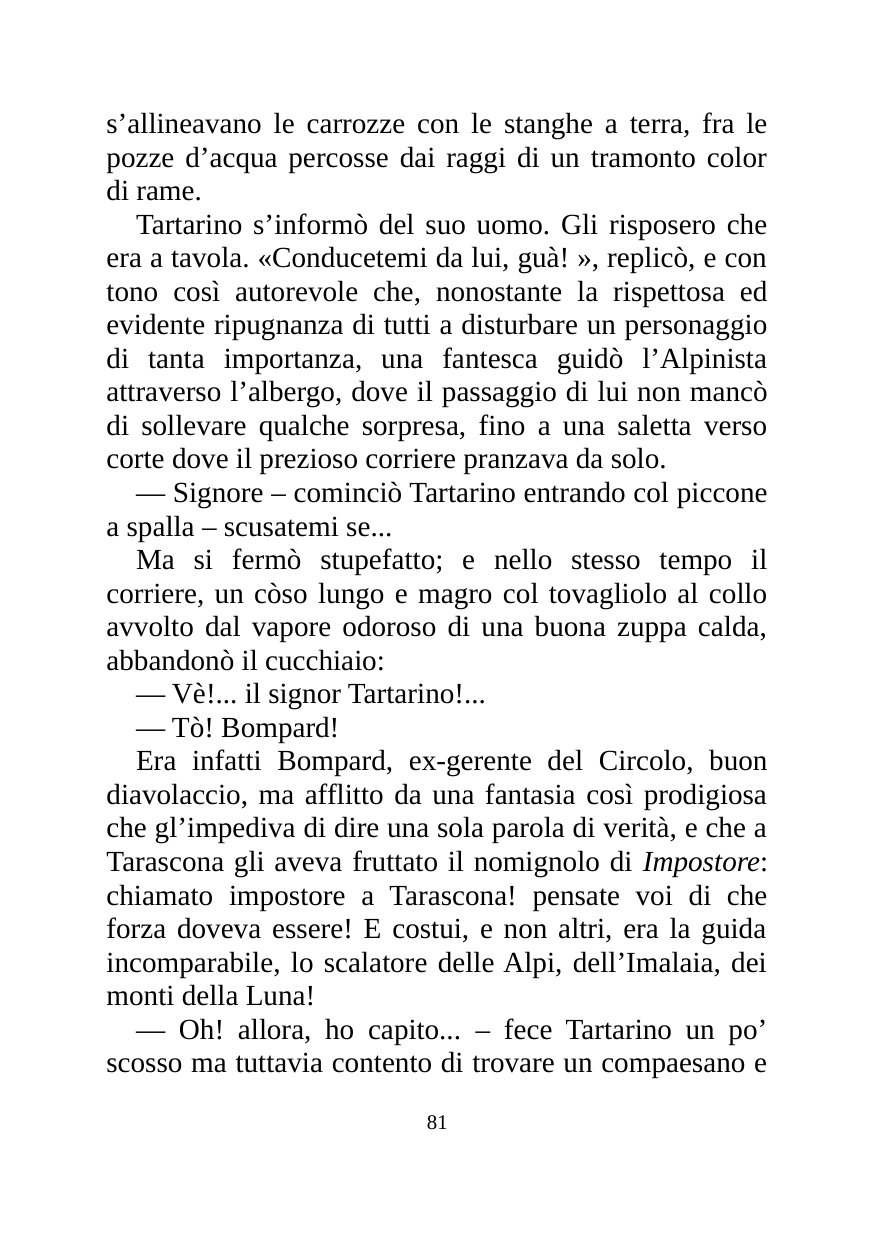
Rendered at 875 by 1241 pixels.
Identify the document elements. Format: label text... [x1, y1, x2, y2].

text — Tò! Bompard! [106, 710, 768, 743]
text Tartarino s’informò del suo uomo. Gli risposero che era a tavola. «Conducetemi da lui, guà! », replicò, e con tono così autorevole che, nonostante la rispettosa ed evidente ripugnanza di tutti a disturbare un personaggio di tanta importanza, una fantesca guidò l’Alpinista attraverso l’albergo, dove il passaggio di lui non mancò di sollevare qualche sorpresa, fino a una saletta verso corte dove il prezioso corriere pranzava da solo. [106, 207, 768, 475]
text — Vè!... il signor Tartarino!... [106, 676, 768, 710]
text Era infatti Bompard, ex-gerente del Circolo, buon diavolaccio, ma afflitto da una fantasia così prodigiosa che gl’impediva di dire una sola parola di verità, e che a Tarascona gli aveva fruttato il nomignolo di Impostore: chiamato impostore a Tarascona! pensate voi di che forza doveva essere! E costui, e non altri, era la guida incomparabile, lo scalatore delle Alpi, dell’Imalaia, dei monti della Luna! [106, 743, 768, 1012]
text Ma si fermò stupefatto; e nello stesso tempo il corriere, un còso lungo e magro col tovagliolo al collo avvolto dal vapore odoroso di una buona zuppa calda, abbandonò il cucchiaio: [106, 542, 768, 676]
text — Signore – cominciò Tartarino entrando col piccone a spalla – scusatemi se... [106, 475, 768, 542]
text — Oh! allora, ho capito... – fece Tartarino un po’ scosso ma tuttavia contento di trovare un compaesano e [106, 1012, 768, 1079]
text s’allineavano le carrozze con le stanghe a terra, fra le pozze d’acqua percosse dai raggi di un tramonto color di rame. [106, 106, 768, 207]
